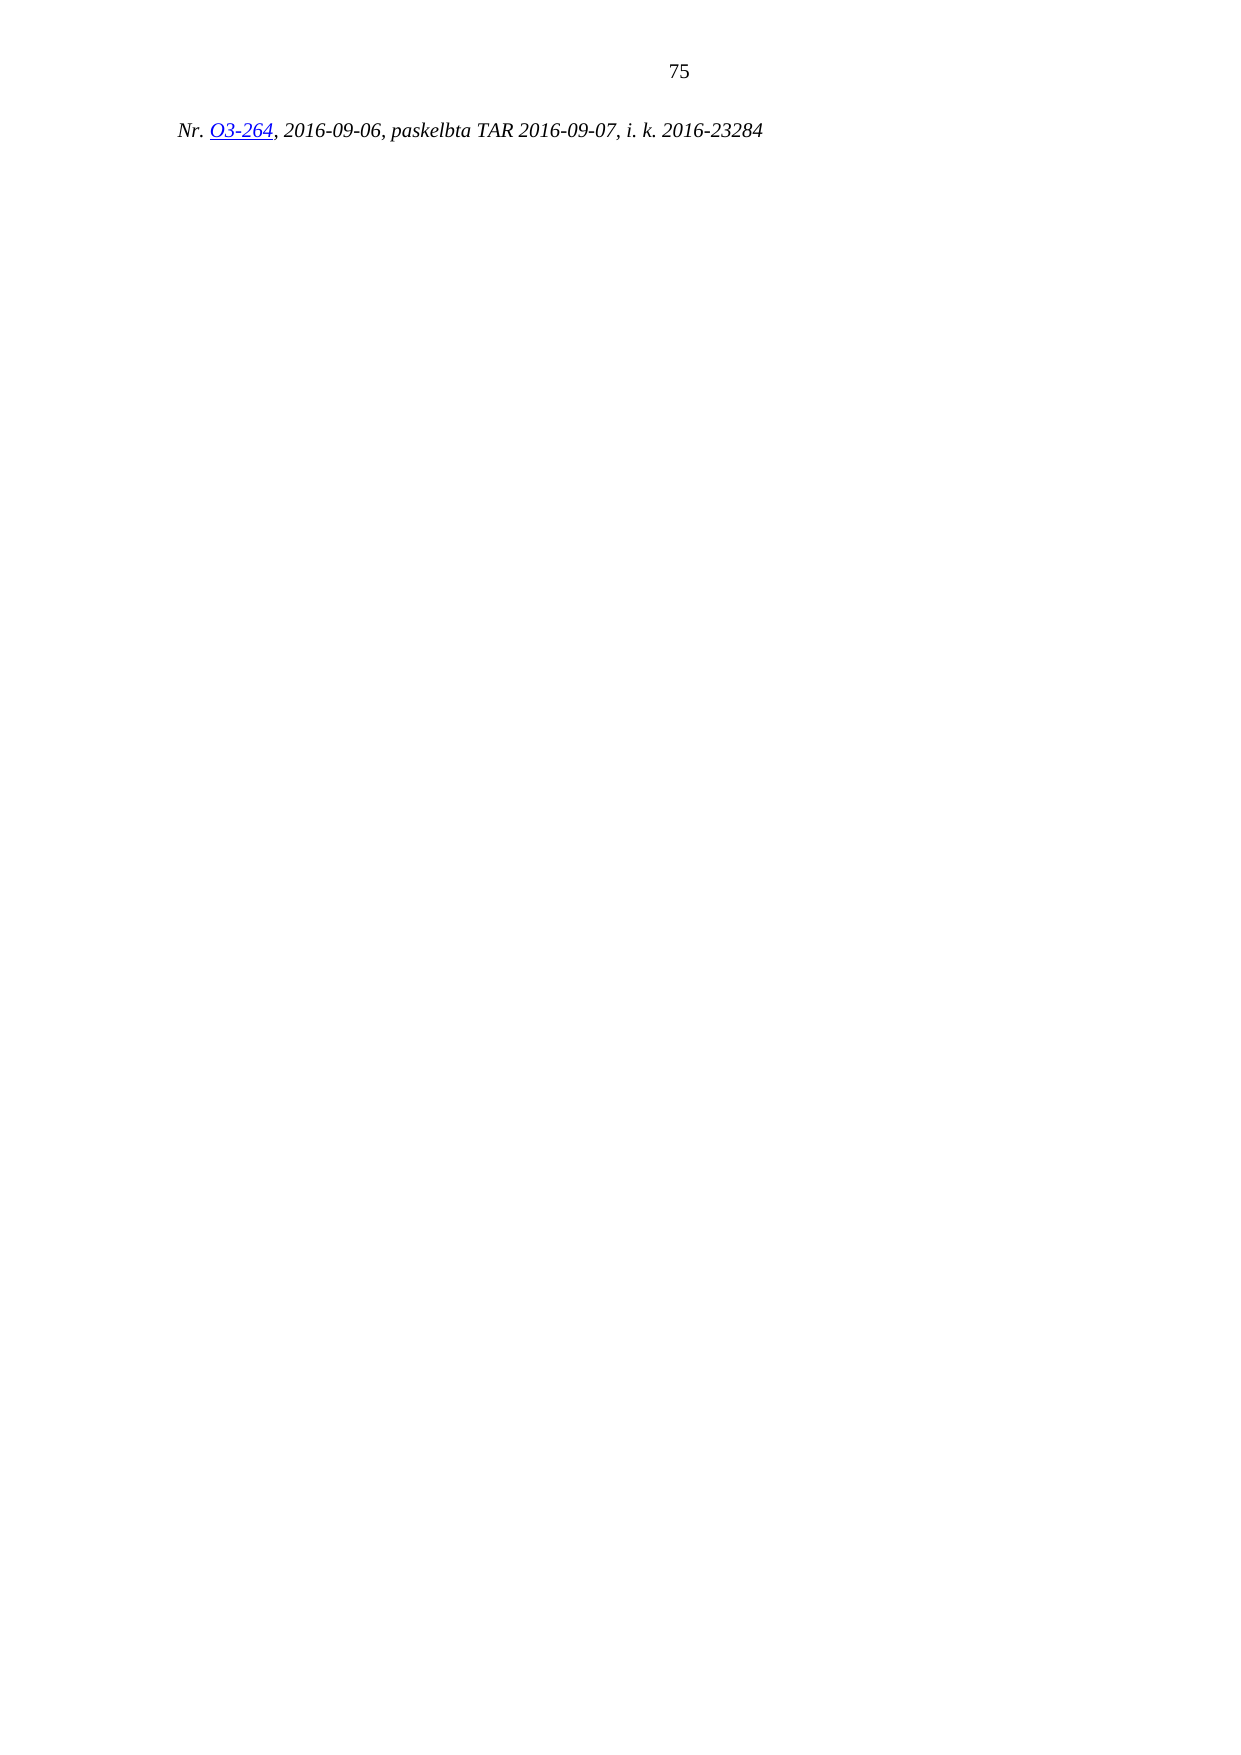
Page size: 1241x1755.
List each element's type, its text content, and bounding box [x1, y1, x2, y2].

text Nr. O3-264, 2016-09-06, paskelbta TAR 2016-09-07, i. k. 2016-23284 [177, 118, 1181, 142]
